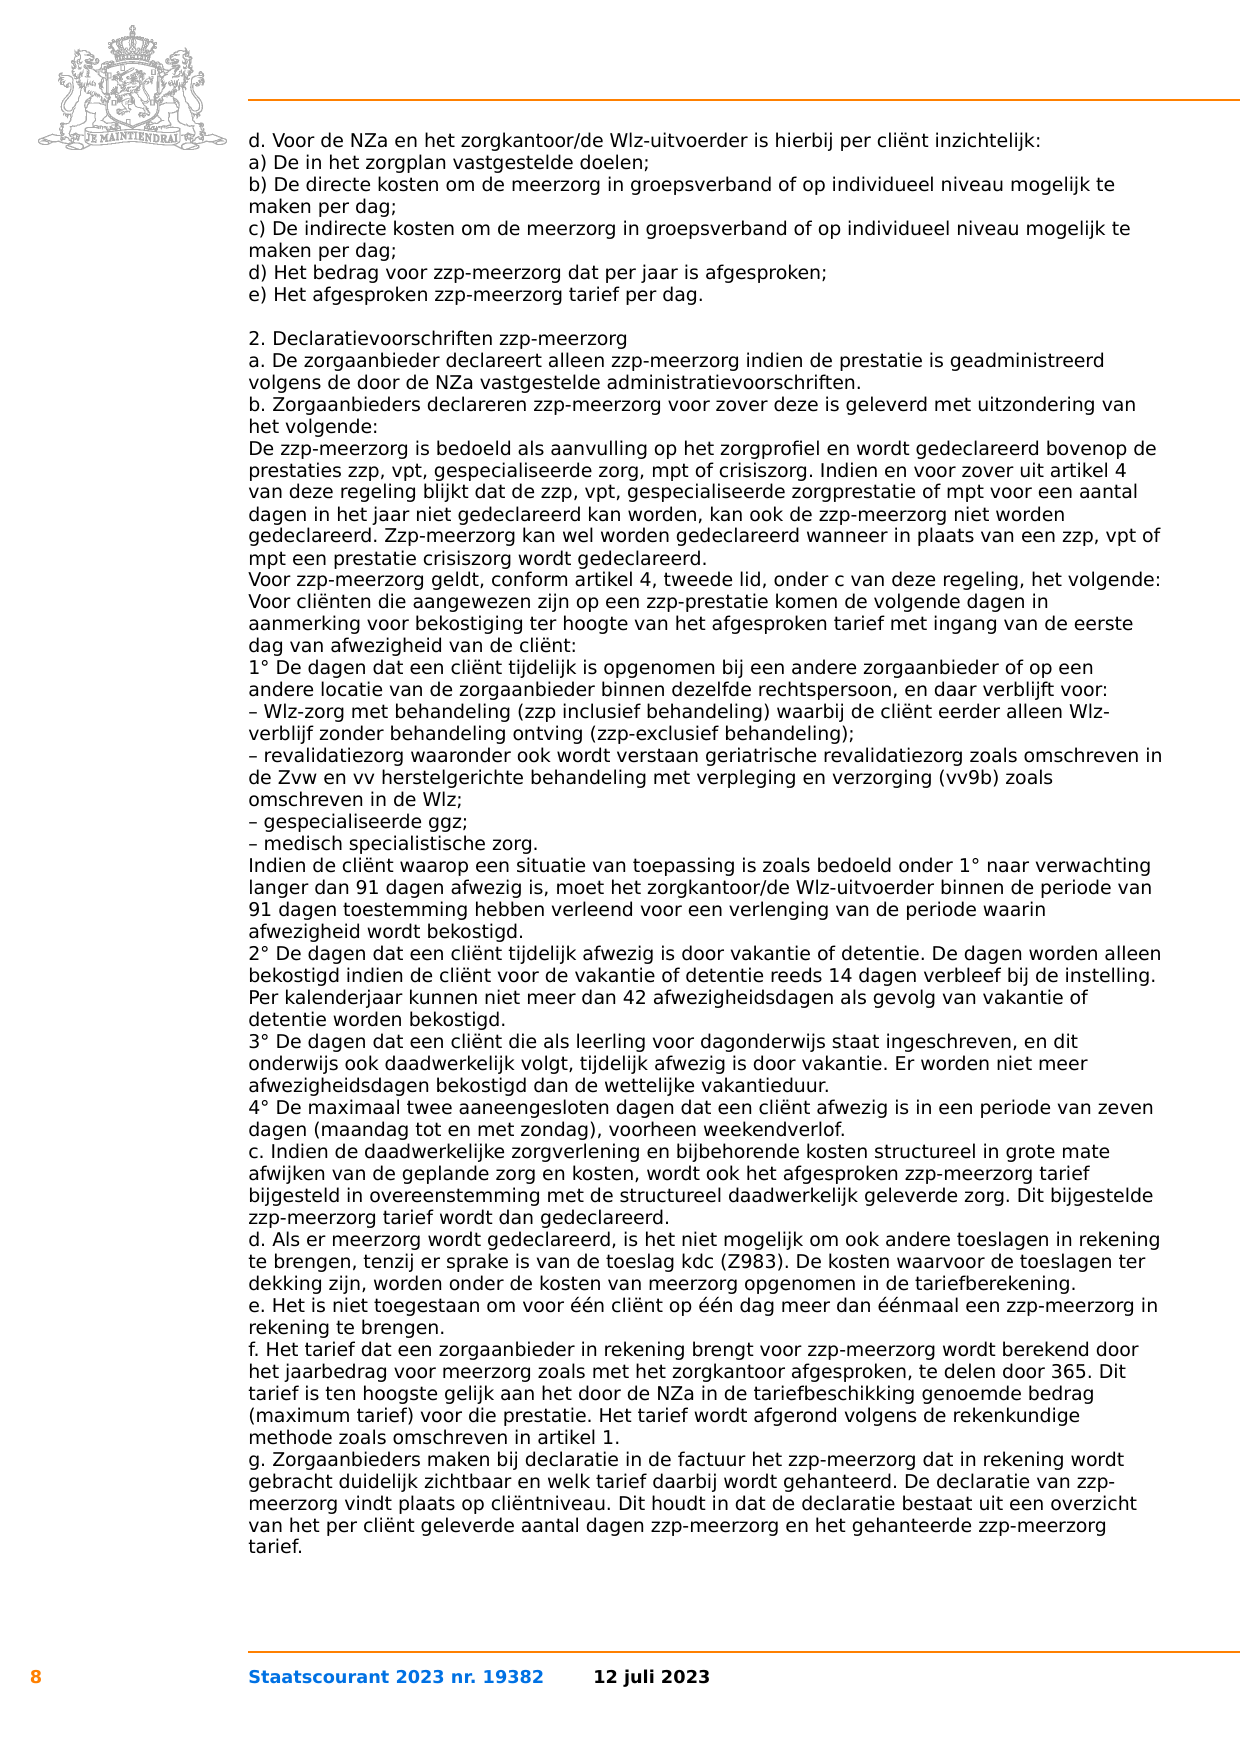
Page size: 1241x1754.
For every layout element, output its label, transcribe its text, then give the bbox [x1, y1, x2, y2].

text c. Indien de daadwerkelijke zorgverlening en bijbehorende kosten structureel in grote mate afwijken van de geplande zorg en kosten, wordt ook het afgesproken zzp-meerzorg tarief bijgesteld in overeenstemming met de structureel daadwerkelijk geleverde zorg. Dit bijgestelde zzp-meerzorg tarief wordt dan gedeclareerd. [248, 1141, 1163, 1229]
text Voor cliënten die aangewezen zijn op een zzp-prestatie komen de volgende dagen in aanmerking voor bekostiging ter hoogte van het afgesproken tarief met ingang van de eerste dag van afwezigheid van de cliënt: [248, 591, 1163, 657]
text a) De in het zorgplan vastgestelde doelen; [248, 152, 1163, 174]
text – Wlz-zorg met behandeling (zzp inclusief behandeling) waarbij de cliënt eerder alleen Wlz-verblijf zonder behandeling ontving (zzp-exclusief behandeling); [248, 701, 1163, 745]
text – gespecialiseerde ggz; [248, 811, 1163, 833]
text Indien de cliënt waarop een situatie van toepassing is zoals bedoeld onder 1° naar verwachting langer dan 91 dagen afwezig is, moet het zorgkantoor/de Wlz-uitvoerder binnen de periode van 91 dagen toestemming hebben verleend voor een verlenging van de periode waarin afwezigheid wordt bekostigd. [248, 855, 1163, 943]
text 2. Declaratievoorschriften zzp-meerzorg [248, 328, 1163, 349]
text De zzp-meerzorg is bedoeld als aanvulling op het zorgprofiel en wordt gedeclareerd bovenop de prestaties zzp, vpt, gespecialiseerde zorg, mpt of crisiszorg. Indien en voor zover uit artikel 4 van deze regeling blijkt dat de zzp, vpt, gespecialiseerde zorgprestatie of mpt voor een aantal dagen in het jaar niet gedeclareerd kan worden, kan ook de zzp-meerzorg niet worden gedeclareerd. Zzp-meerzorg kan wel worden gedeclareerd wanneer in plaats van een zzp, vpt of mpt een prestatie crisiszorg wordt gedeclareerd. [248, 437, 1163, 569]
text 1° De dagen dat een cliënt tijdelijk is opgenomen bij een andere zorgaanbieder of op een andere locatie van de zorgaanbieder binnen dezelfde rechtspersoon, en daar verblijft voor: [248, 657, 1163, 701]
text d. Voor de NZa en het zorgkantoor/de Wlz-uitvoerder is hierbij per cliënt inzichtelijk: [248, 130, 1163, 152]
text d. Als er meerzorg wordt gedeclareerd, is het niet mogelijk om ook andere toeslagen in rekening te brengen, tenzij er sprake is van de toeslag kdc (Z983). De kosten waarvoor de toeslagen ter dekking zijn, worden onder de kosten van meerzorg opgenomen in de tariefberekening. [248, 1229, 1163, 1295]
text b) De directe kosten om de meerzorg in groepsverband of op individueel niveau mogelijk te maken per dag; [248, 174, 1163, 218]
text e) Het afgesproken zzp-meerzorg tarief per dag. [248, 284, 1163, 306]
text 4° De maximaal twee aaneengesloten dagen dat een cliënt afwezig is in een periode van zeven dagen (maandag tot en met zondag), voorheen weekendverlof. [248, 1097, 1163, 1141]
text Voor zzp-meerzorg geldt, conform artikel 4, tweede lid, onder c van deze regeling, het volgende: [248, 569, 1163, 591]
text b. Zorgaanbieders declareren zzp-meerzorg voor zover deze is geleverd met uitzondering van het volgende: [248, 393, 1163, 437]
text g. Zorgaanbieders maken bij declaratie in de factuur het zzp-meerzorg dat in rekening wordt gebracht duidelijk zichtbaar en welk tarief daarbij wordt gehanteerd. De declaratie van zzp-meerzorg vindt plaats op cliëntniveau. Dit houdt in dat de declaratie bestaat uit een overzicht van het per cliënt geleverde aantal dagen zzp-meerzorg en het gehanteerde zzp-meerzorg tarief. [248, 1448, 1163, 1558]
text a. De zorgaanbieder declareert alleen zzp-meerzorg indien de prestatie is geadministreerd volgens de door de NZa vastgestelde administratievoorschriften. [248, 349, 1163, 393]
picture [38, 25, 227, 150]
text – medisch specialistische zorg. [248, 833, 1163, 855]
text – revalidatiezorg waaronder ook wordt verstaan geriatrische revalidatiezorg zoals omschreven in de Zvw en vv herstelgerichte behandeling met verpleging en verzorging (vv9b) zoals omschreven in de Wlz; [248, 745, 1163, 811]
text 3° De dagen dat een cliënt die als leerling voor dagonderwijs staat ingeschreven, en dit onderwijs ook daadwerkelijk volgt, tijdelijk afwezig is door vakantie. Er worden niet meer afwezigheidsdagen bekostigd dan de wettelijke vakantieduur. [248, 1031, 1163, 1097]
text d) Het bedrag voor zzp-meerzorg dat per jaar is afgesproken; [248, 262, 1163, 284]
text f. Het tarief dat een zorgaanbieder in rekening brengt voor zzp-meerzorg wordt berekend door het jaarbedrag voor meerzorg zoals met het zorgkantoor afgesproken, te delen door 365. Dit tarief is ten hoogste gelijk aan het door de NZa in de tariefbeschikking genoemde bedrag (maximum tarief) voor die prestatie. Het tarief wordt afgerond volgens de rekenkundige methode zoals omschreven in artikel 1. [248, 1339, 1163, 1448]
text e. Het is niet toegestaan om voor één cliënt op één dag meer dan éénmaal een zzp-meerzorg in rekening te brengen. [248, 1295, 1163, 1339]
text c) De indirecte kosten om de meerzorg in groepsverband of op individueel niveau mogelijk te maken per dag; [248, 218, 1163, 262]
text 2° De dagen dat een cliënt tijdelijk afwezig is door vakantie of detentie. De dagen worden alleen bekostigd indien de cliënt voor de vakantie of detentie reeds 14 dagen verbleef bij de instelling. Per kalenderjaar kunnen niet meer dan 42 afwezigheidsdagen als gevolg van vakantie of detentie worden bekostigd. [248, 943, 1163, 1031]
